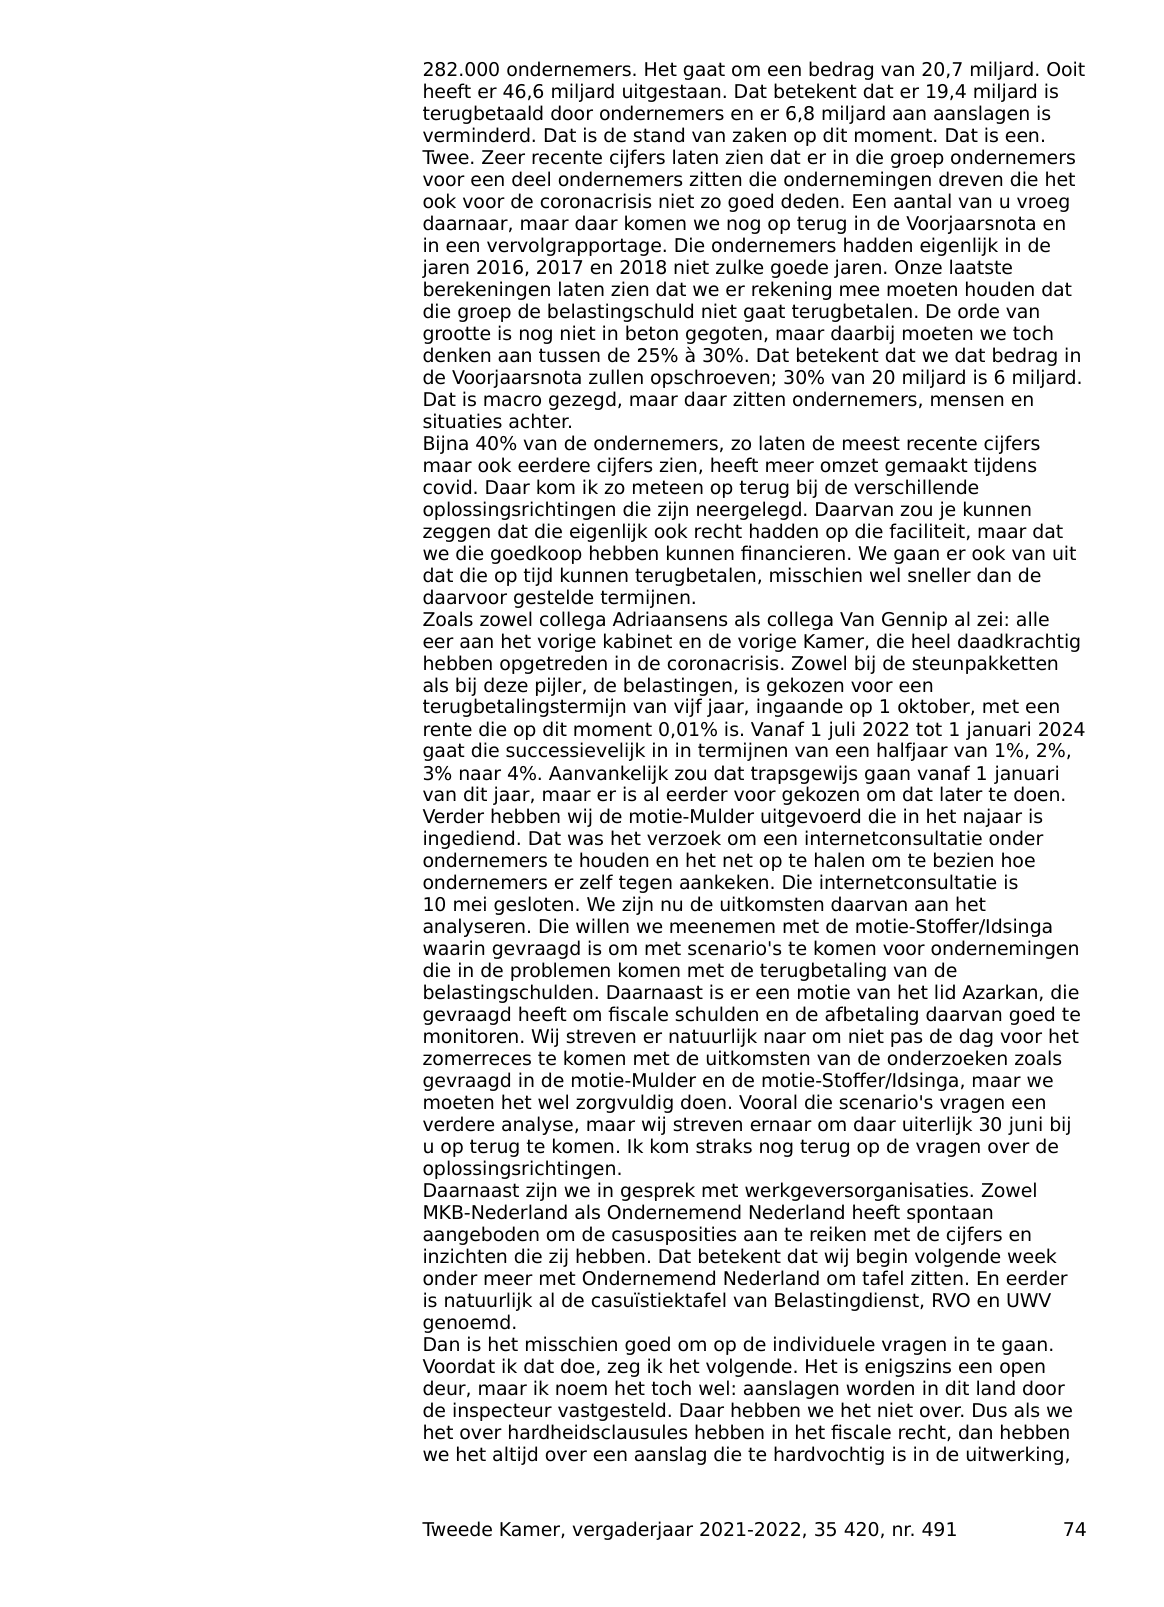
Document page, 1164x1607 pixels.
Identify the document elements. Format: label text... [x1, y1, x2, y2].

text Verder hebben wij de motie-Mulder uitgevoerd die in het najaar is ingediend. Dat was het verzoek om een internetconsultatie onder ondernemers te houden en het net op te halen om te bezien hoe ondernemers er zelf tegen aankeken. Die internetconsultatie is 10 mei gesloten. We zijn nu de uitkomsten daarvan aan het analyseren. Die willen we meenemen met de motie-Stoffer/Idsinga waarin gevraagd is om met scenario's te komen voor ondernemingen die in de problemen komen met de terugbetaling van de belastingschulden. Daarnaast is er een motie van het lid Azarkan, die gevraagd heeft om fiscale schulden en de afbetaling daarvan goed te monitoren. Wij streven er natuurlijk naar om niet pas de dag voor het zomerreces te komen met de uitkomsten van de onderzoeken zoals gevraagd in de motie-Mulder en de motie-Stoffer/Idsinga, maar we moeten het wel zorgvuldig doen. Vooral die scenario's vragen een verdere analyse, maar wij streven ernaar om daar uiterlijk 30 juni bij u op terug te komen. Ik kom straks nog terug op de vragen over de oplossingsrichtingen. [422, 806, 1087, 1180]
text Zoals zowel collega Adriaansens als collega Van Gennip al zei: alle eer aan het vorige kabinet en de vorige Kamer, die heel daadkrachtig hebben opgetreden in de coronacrisis. Zowel bij de steunpakketten als bij deze pijler, de belastingen, is gekozen voor een terugbetalingstermijn van vijf jaar, ingaande op 1 oktober, met een rente die op dit moment 0,01% is. Vanaf 1 juli 2022 tot 1 januari 2024 gaat die successievelijk in in termijnen van een halfjaar van 1%, 2%, 3% naar 4%. Aanvankelijk zou dat trapsgewijs gaan vanaf 1 januari van dit jaar, maar er is al eerder voor gekozen om dat later te doen. [422, 608, 1087, 806]
text Daarnaast zijn we in gesprek met werkgeversorganisaties. Zowel MKB-Nederland als Ondernemend Nederland heeft spontaan aangeboden om de casusposities aan te reiken met de cijfers en inzichten die zij hebben. Dat betekent dat wij begin volgende week onder meer met Ondernemend Nederland om tafel zitten. En eerder is natuurlijk al de casuïstiektafel van Belastingdienst, RVO en UWV genoemd. [422, 1180, 1087, 1334]
text Bijna 40% van de ondernemers, zo laten de meest recente cijfers maar ook eerdere cijfers zien, heeft meer omzet gemaakt tijdens covid. Daar kom ik zo meteen op terug bij de verschillende oplossingsrichtingen die zijn neergelegd. Daarvan zou je kunnen zeggen dat die eigenlijk ook recht hadden op die faciliteit, maar dat we die goedkoop hebben kunnen financieren. We gaan er ook van uit dat die op tijd kunnen terugbetalen, misschien wel sneller dan de daarvoor gestelde termijnen. [422, 433, 1087, 608]
text Twee. Zeer recente cijfers laten zien dat er in die groep ondernemers voor een deel ondernemers zitten die ondernemingen dreven die het ook voor de coronacrisis niet zo goed deden. Een aantal van u vroeg daarnaar, maar daar komen we nog op terug in de Voorjaarsnota en in een vervolgrapportage. Die ondernemers hadden eigenlijk in de jaren 2016, 2017 en 2018 niet zulke goede jaren. Onze laatste berekeningen laten zien dat we er rekening mee moeten houden dat die groep de belastingschuld niet gaat terugbetalen. De orde van grootte is nog niet in beton gegoten, maar daarbij moeten we toch denken aan tussen de 25% à 30%. Dat betekent dat we dat bedrag in de Voorjaarsnota zullen opschroeven; 30% van 20 miljard is 6 miljard. Dat is macro gezegd, maar daar zitten ondernemers, mensen en situaties achter. [422, 147, 1087, 433]
text 282.000 ondernemers. Het gaat om een bedrag van 20,7 miljard. Ooit heeft er 46,6 miljard uitgestaan. Dat betekent dat er 19,4 miljard is terugbetaald door ondernemers en er 6,8 miljard aan aanslagen is verminderd. Dat is de stand van zaken op dit moment. Dat is een. [422, 59, 1087, 147]
text Dan is het misschien goed om op de individuele vragen in te gaan. Voordat ik dat doe, zeg ik het volgende. Het is enigszins een open deur, maar ik noem het toch wel: aanslagen worden in dit land door de inspecteur vastgesteld. Daar hebben we het niet over. Dus als we het over hardheidsclausules hebben in het fiscale recht, dan hebben we het altijd over een aanslag die te hardvochtig is in de uitwerking, [422, 1334, 1087, 1466]
